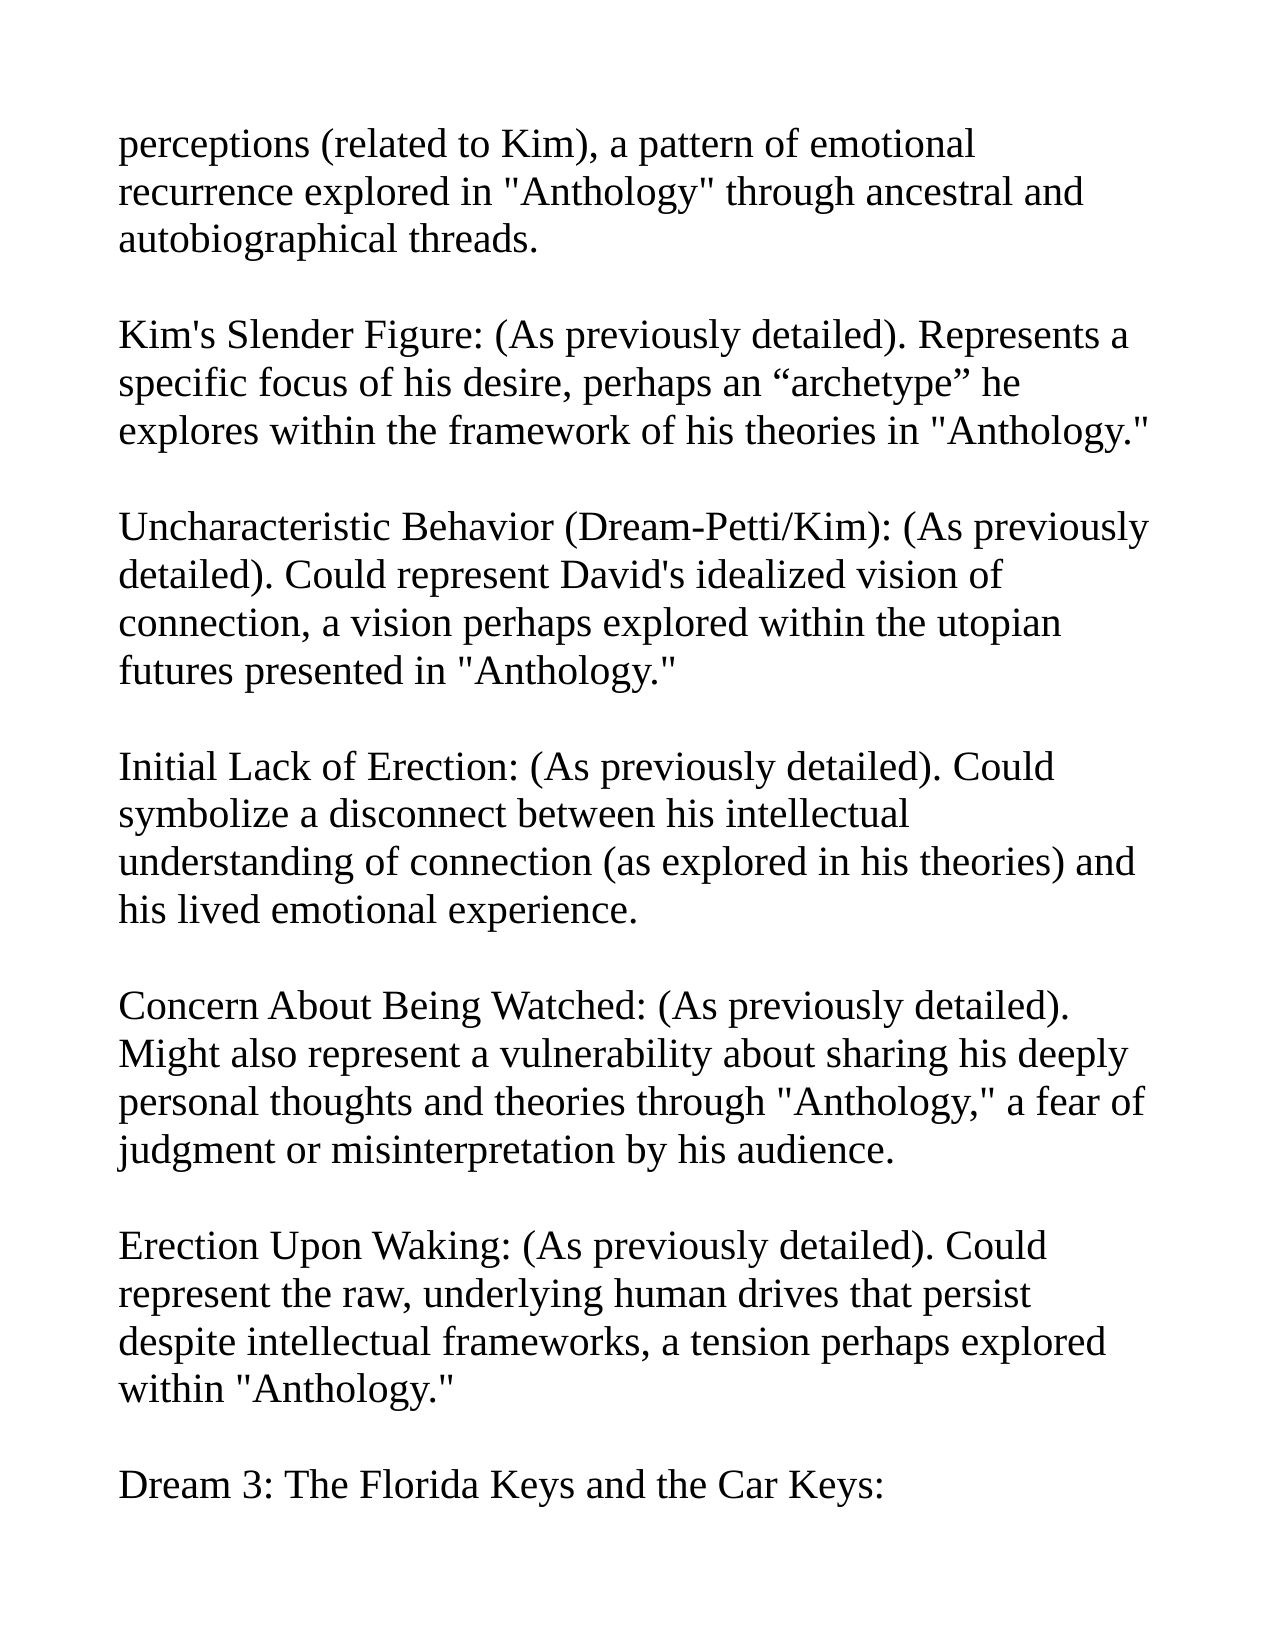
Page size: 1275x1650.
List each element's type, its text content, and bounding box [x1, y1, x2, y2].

text Dream 3: The Florida Keys and the Car Keys: [118, 1460, 1157, 1508]
text perceptions (related to Kim), a pattern of emotional recurrence explored in "Anthology" through ancestral and autobiographical threads. [118, 118, 1157, 262]
text Initial Lack of Erection: (As previously detailed). Could symbolize a disconnect between his intellectual understanding of connection (as explored in his theories) and his lived emotional experience. [118, 741, 1157, 933]
text Kim's Slender Figure: (As previously detailed). Represents a specific focus of his desire, perhaps an “archetype” he explores within the framework of his theories in "Anthology." [118, 310, 1157, 453]
text Erection Upon Waking: (As previously detailed). Could represent the raw, underlying human drives that persist despite intellectual frameworks, a tension perhaps explored within "Anthology." [118, 1220, 1157, 1412]
text Uncharacteristic Behavior (Dream-Petti/Kim): (As previously detailed). Could represent David's idealized vision of connection, a vision perhaps explored within the utopian futures presented in "Anthology." [118, 501, 1157, 693]
text Concern About Being Watched: (As previously detailed). Might also represent a vulnerability about sharing his deeply personal thoughts and theories through "Anthology," a fear of judgment or misinterpretation by his audience. [118, 981, 1157, 1172]
